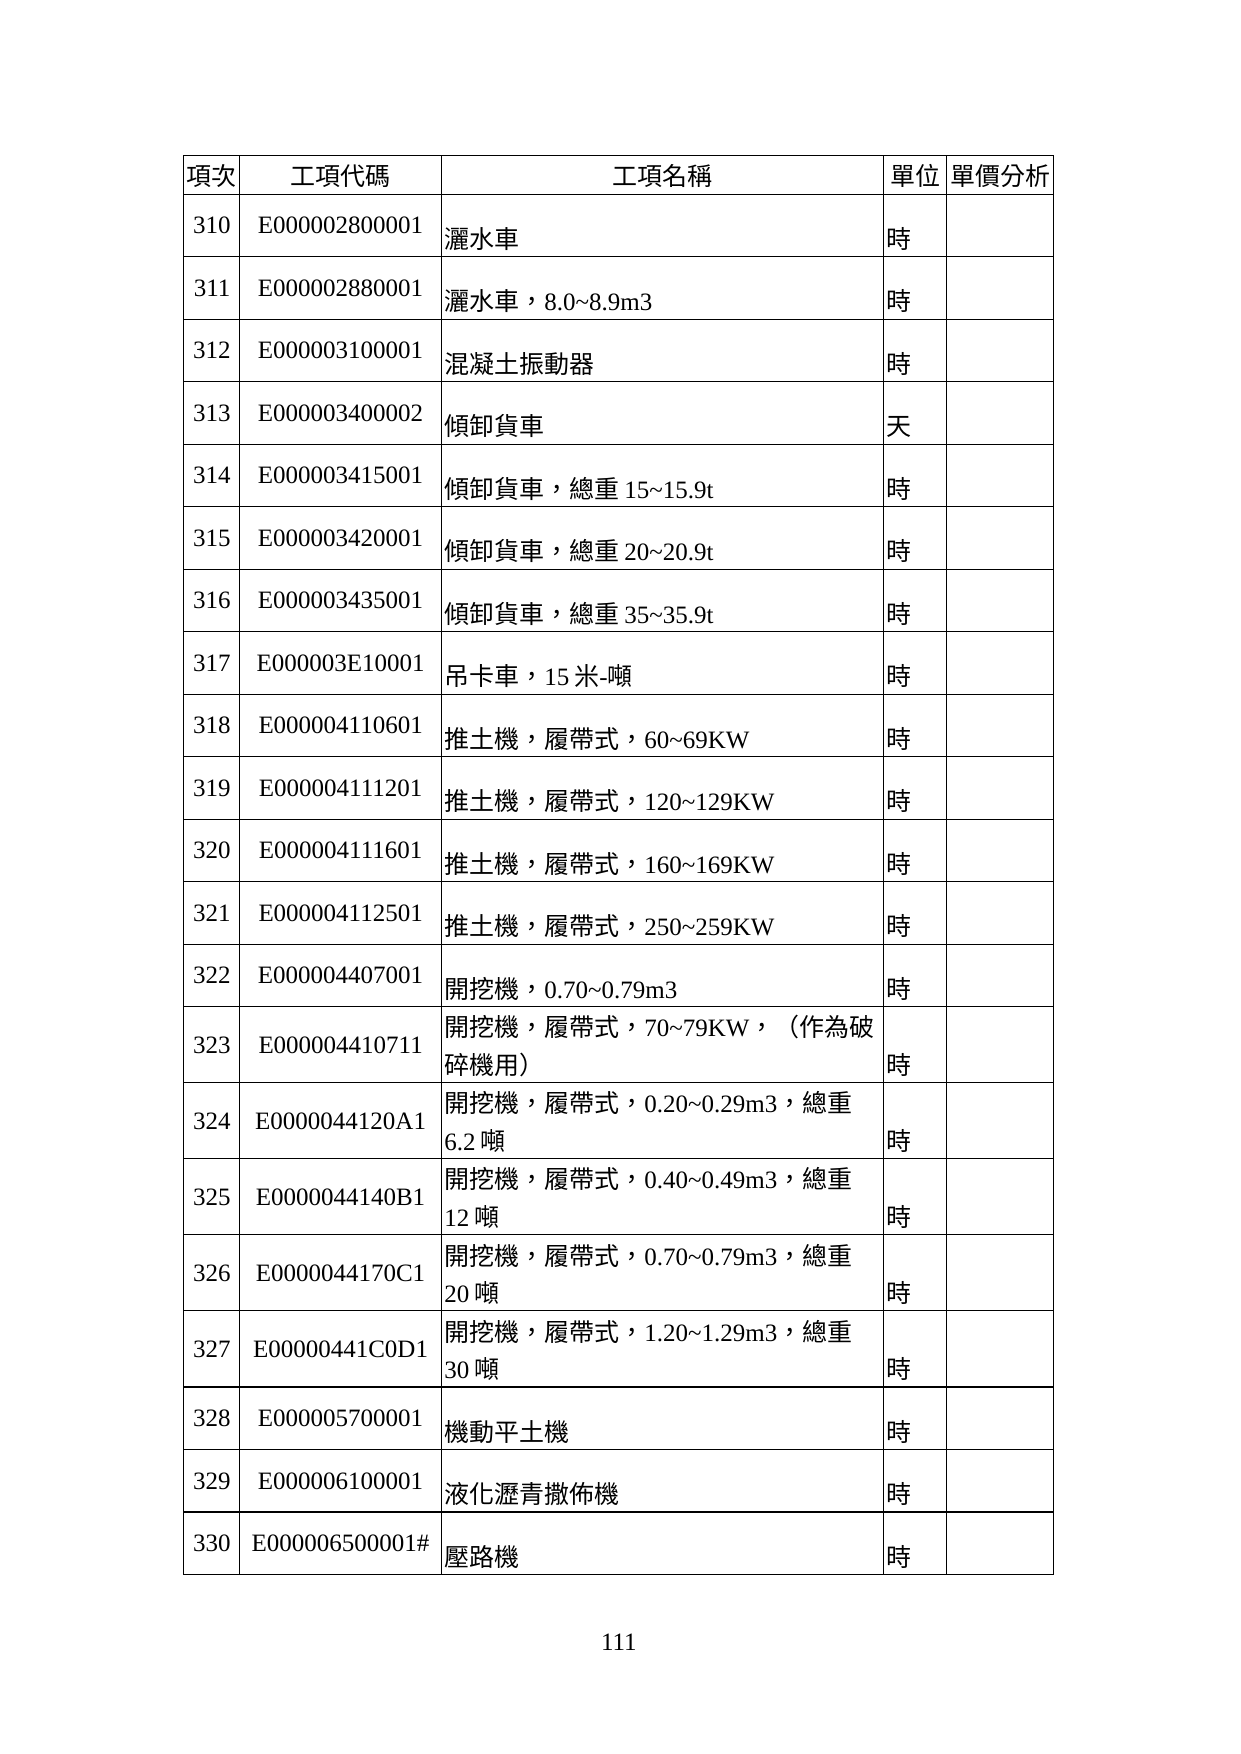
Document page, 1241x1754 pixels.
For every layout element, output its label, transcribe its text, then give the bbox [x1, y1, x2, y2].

table_cell 時 [884, 570, 946, 631]
table_cell [947, 257, 1053, 319]
table_cell 時 [884, 1513, 946, 1574]
table_cell E000004111201 [240, 757, 441, 819]
table_cell 開挖機，履帶式，0.40~0.49m3，總重12噸 [442, 1159, 883, 1234]
table_cell 327 [184, 1311, 239, 1386]
table_cell 310 [184, 195, 239, 256]
table_cell E000004410711 [240, 1007, 441, 1082]
table_cell 時 [884, 1007, 946, 1082]
table_cell E000003435001 [240, 570, 441, 631]
table_header 工項代碼 [240, 156, 441, 194]
table_cell 326 [184, 1235, 239, 1310]
table_cell E000003E10001 [240, 632, 441, 694]
table_cell [947, 1388, 1053, 1449]
table_cell [947, 1513, 1053, 1574]
table_cell [947, 570, 1053, 631]
table_cell 灑水車 [442, 195, 883, 256]
table_cell [947, 695, 1053, 756]
table_cell 325 [184, 1159, 239, 1234]
table_cell 時 [884, 945, 946, 1006]
table_cell 天 [884, 382, 946, 444]
table_cell [947, 820, 1053, 881]
table_cell E000004407001 [240, 945, 441, 1006]
table_cell 開挖機，履帶式，1.20~1.29m3，總重30噸 [442, 1311, 883, 1386]
table_cell 傾卸貨車，總重35~35.9t [442, 570, 883, 631]
table_cell 318 [184, 695, 239, 756]
table_cell [947, 882, 1053, 944]
table_cell 315 [184, 507, 239, 569]
table_cell 時 [884, 757, 946, 819]
table_cell E000002880001 [240, 257, 441, 319]
table_cell E000004112501 [240, 882, 441, 944]
table_cell 液化瀝青撒佈機 [442, 1450, 883, 1511]
table_cell 傾卸貨車，總重15~15.9t [442, 445, 883, 506]
table_cell 傾卸貨車，總重20~20.9t [442, 507, 883, 569]
table_cell E000003100001 [240, 320, 441, 381]
table_cell E000003415001 [240, 445, 441, 506]
table_cell [947, 945, 1053, 1006]
table_cell 推土機，履帶式，250~259KW [442, 882, 883, 944]
table_cell E0000044140B1 [240, 1159, 441, 1234]
table_cell 灑水車，8.0~8.9m3 [442, 257, 883, 319]
table_cell 328 [184, 1388, 239, 1449]
table_cell E0000044120A1 [240, 1083, 441, 1158]
table_header 單位 [884, 156, 946, 194]
table_cell 323 [184, 1007, 239, 1082]
table_cell 時 [884, 882, 946, 944]
table_cell [947, 1083, 1053, 1158]
table_cell 推土機，履帶式，120~129KW [442, 757, 883, 819]
table_cell 時 [884, 1311, 946, 1386]
table_cell 時 [884, 257, 946, 319]
table_cell [947, 507, 1053, 569]
table_cell 時 [884, 1159, 946, 1234]
table_cell E000006500001# [240, 1513, 441, 1574]
table_header 工項名稱 [442, 156, 883, 194]
table_cell E000004111601 [240, 820, 441, 881]
table_cell E000005700001 [240, 1388, 441, 1449]
table_cell E0000044170C1 [240, 1235, 441, 1310]
table_cell 時 [884, 820, 946, 881]
table_cell 傾卸貨車 [442, 382, 883, 444]
table_cell 317 [184, 632, 239, 694]
table_cell 機動平土機 [442, 1388, 883, 1449]
table_cell 推土機，履帶式，160~169KW [442, 820, 883, 881]
table_cell 316 [184, 570, 239, 631]
table_cell [947, 195, 1053, 256]
table_cell 329 [184, 1450, 239, 1511]
table_cell E00000441C0D1 [240, 1311, 441, 1386]
table_cell [947, 320, 1053, 381]
table_cell 時 [884, 445, 946, 506]
table_cell 312 [184, 320, 239, 381]
table_cell [947, 1007, 1053, 1082]
table_cell 時 [884, 320, 946, 381]
table_cell 時 [884, 1388, 946, 1449]
table_cell E000003400002 [240, 382, 441, 444]
table_cell [947, 757, 1053, 819]
table_cell 時 [884, 632, 946, 694]
table_cell 混凝土振動器 [442, 320, 883, 381]
table_cell 324 [184, 1083, 239, 1158]
table_cell 313 [184, 382, 239, 444]
table_cell [947, 1235, 1053, 1310]
table_cell E000003420001 [240, 507, 441, 569]
table_cell 開挖機，履帶式，0.20~0.29m3，總重6.2噸 [442, 1083, 883, 1158]
table_cell [947, 632, 1053, 694]
table_cell [947, 1311, 1053, 1386]
table_cell 吊卡車，15米-噸 [442, 632, 883, 694]
table_cell 開挖機，履帶式，0.70~0.79m3，總重20噸 [442, 1235, 883, 1310]
table_cell 時 [884, 695, 946, 756]
table_cell 推土機，履帶式，60~69KW [442, 695, 883, 756]
table_cell 開挖機，履帶式，70~79KW，（作為破碎機用） [442, 1007, 883, 1082]
table_cell 時 [884, 1083, 946, 1158]
table_cell 319 [184, 757, 239, 819]
table_cell E000004110601 [240, 695, 441, 756]
table_cell 時 [884, 507, 946, 569]
table_cell 320 [184, 820, 239, 881]
table_cell E000002800001 [240, 195, 441, 256]
table_cell E000006100001 [240, 1450, 441, 1511]
table_cell 314 [184, 445, 239, 506]
table_cell 321 [184, 882, 239, 944]
table_header 項次 [184, 156, 239, 194]
table_cell 時 [884, 1450, 946, 1511]
table_header 單價分析 [947, 156, 1053, 194]
table_cell 330 [184, 1513, 239, 1574]
table_cell 322 [184, 945, 239, 1006]
table_cell [947, 445, 1053, 506]
table_cell 開挖機，0.70~0.79m3 [442, 945, 883, 1006]
table_cell [947, 1450, 1053, 1511]
table_cell [947, 1159, 1053, 1234]
table_cell [947, 382, 1053, 444]
table_cell 時 [884, 1235, 946, 1310]
table_cell 時 [884, 195, 946, 256]
table_cell 311 [184, 257, 239, 319]
table_cell 壓路機 [442, 1513, 883, 1574]
